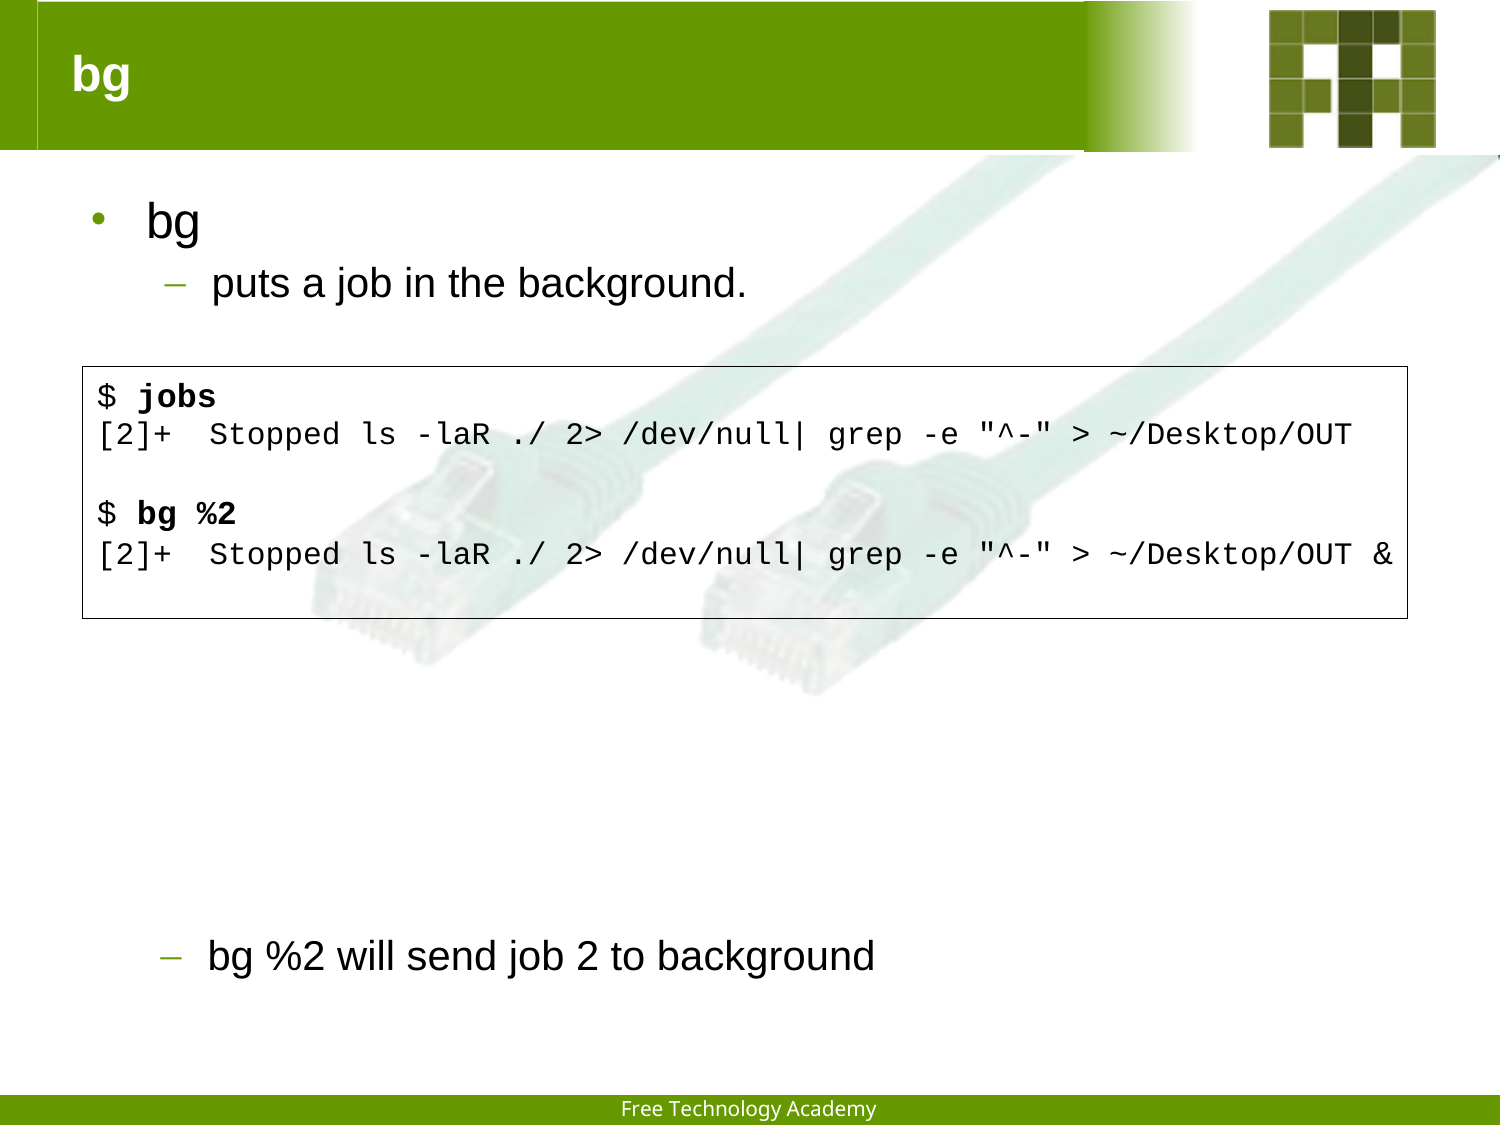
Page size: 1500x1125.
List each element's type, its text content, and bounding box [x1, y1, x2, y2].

list bg %2 will send job 2 to background [70, 921, 1421, 1018]
picture [1269, 10, 1436, 148]
list bg puts a job in the background. [75, 187, 1426, 343]
title bg [56, 1, 1107, 152]
text_box $ jobs [2]+ Stopped ls -laR ./ 2> /dev/null| grep -e "^-" > ~/Desktop/OUT $ bg %2 [2]+ Stopped ls -laR ./ 2> /dev/null| grep -e "^-" > ~/Desktop/OUT & [82, 366, 1408, 619]
